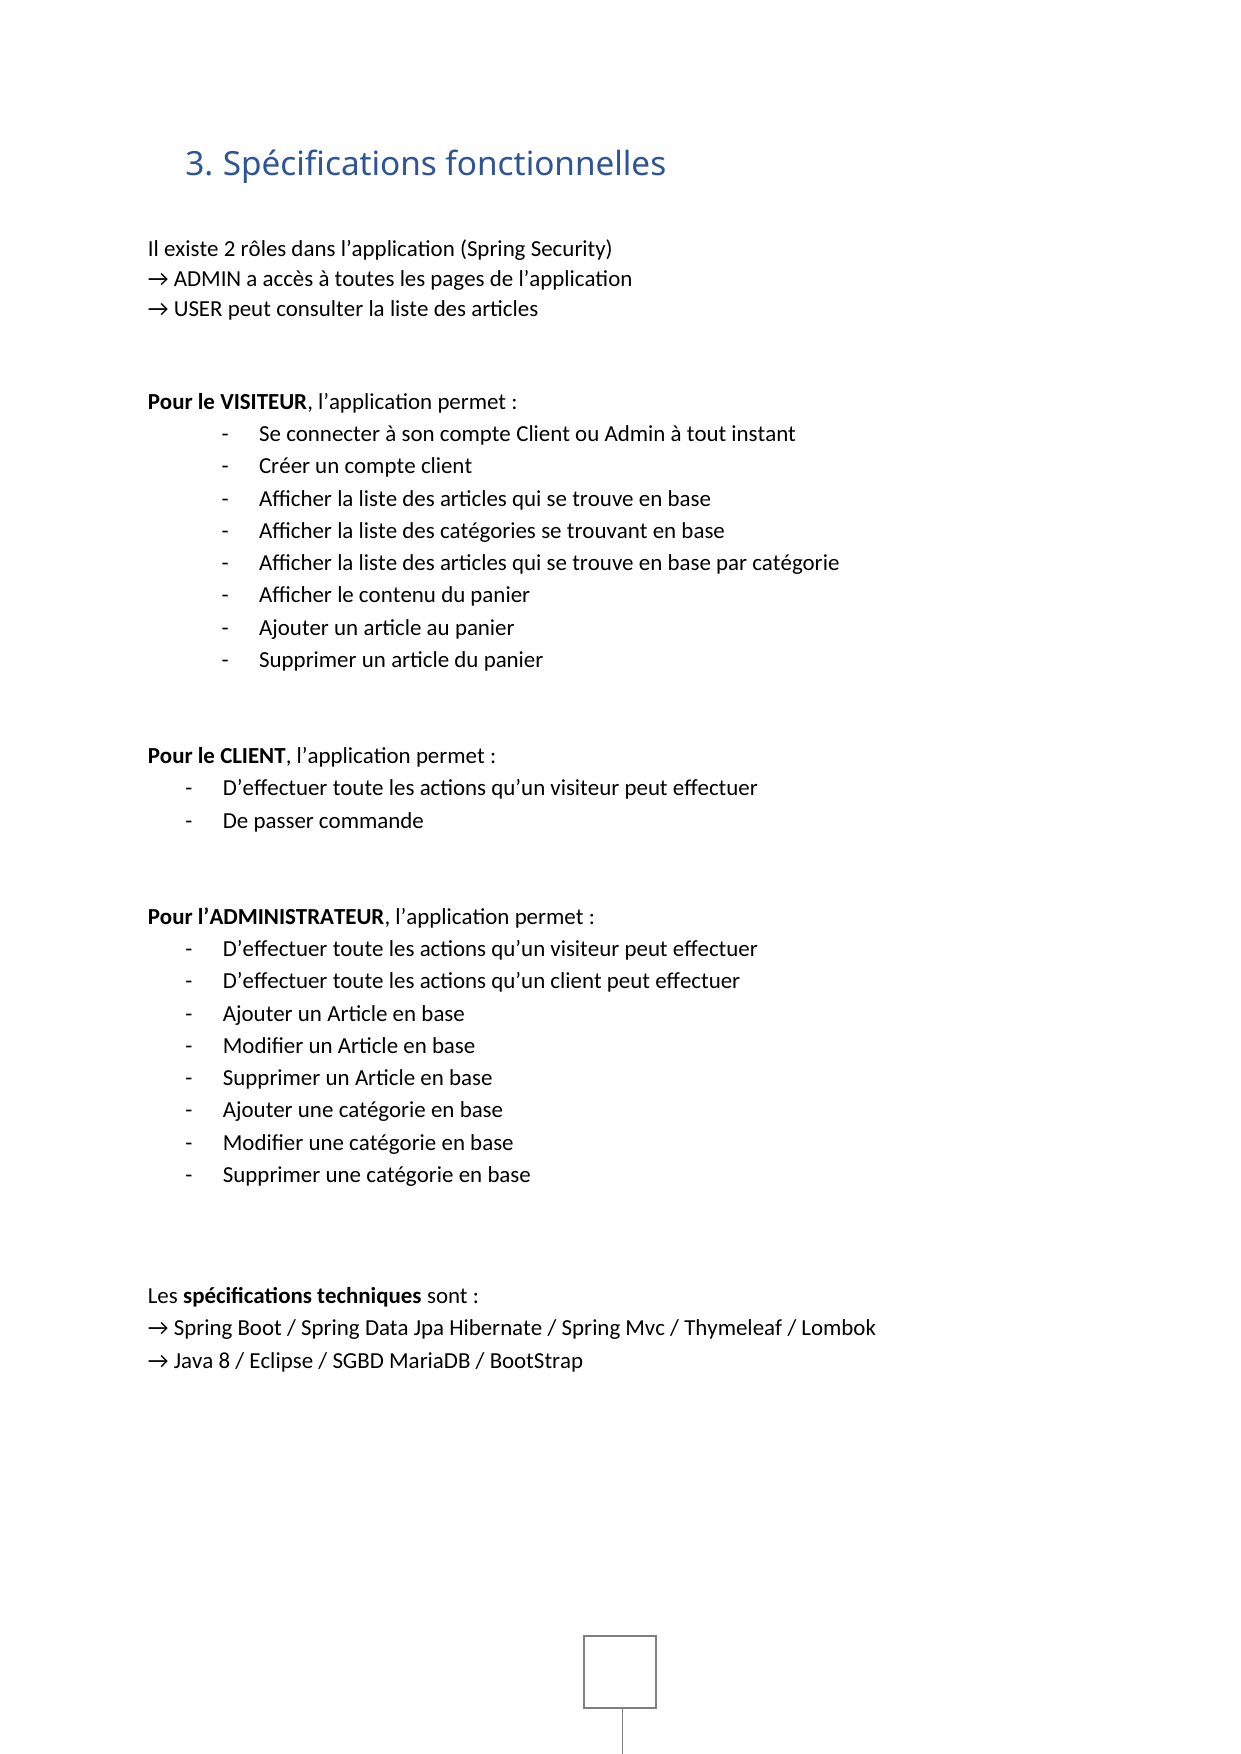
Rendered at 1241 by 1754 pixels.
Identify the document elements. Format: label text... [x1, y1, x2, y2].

text Il existe 2 rôles dans l’application (Spring Security) → ADMIN a accès à toutes les pages de l’application → USER peut consulter la liste des articles [148, 234, 1093, 322]
list D’effectuer toute les actions qu’un visiteur peut effectuer [185, 773, 1093, 802]
list Afficher la liste des articles qui se trouve en base [221, 484, 1093, 512]
list Afficher le contenu du panier [221, 580, 1093, 608]
list D’effectuer toute les actions qu’un client peut effectuer [185, 967, 1093, 995]
list Supprimer un Article en base [185, 1063, 1093, 1091]
list Ajouter un article au panier [221, 613, 1093, 641]
text Les spécifications techniques sont : → Spring Boot / Spring Data Jpa Hibernate / Spring Mvc / Thymeleaf / Lombok → Java 8 / Eclipse / SGBD MariaDB / BootStrap [148, 1281, 1093, 1374]
list Ajouter un Article en base [185, 999, 1093, 1027]
list Spécifications fonctionnelles [185, 139, 1093, 185]
list Afficher la liste des articles qui se trouve en base par catégorie [221, 548, 1093, 576]
list Ajouter une catégorie en base [185, 1095, 1093, 1123]
text Pour le CLIENT, l’application permet : [148, 741, 1093, 769]
text Pour le VISITEUR, l’application permet : [148, 387, 1093, 415]
list Afficher la liste des catégories se trouvant en base [221, 516, 1093, 544]
list Se connecter à son compte Client ou Admin à tout instant [221, 419, 1093, 447]
list Modifier un Article en base [185, 1031, 1093, 1059]
list De passer commande [185, 806, 1093, 834]
list D’effectuer toute les actions qu’un visiteur peut effectuer [185, 934, 1093, 962]
list Supprimer une catégorie en base [185, 1160, 1093, 1188]
list Supprimer un article du panier [221, 645, 1093, 673]
list Modifier une catégorie en base [185, 1128, 1093, 1156]
list Créer un compte client [221, 452, 1093, 480]
text Pour l’ADMINISTRATEUR, l’application permet : [148, 902, 1093, 930]
